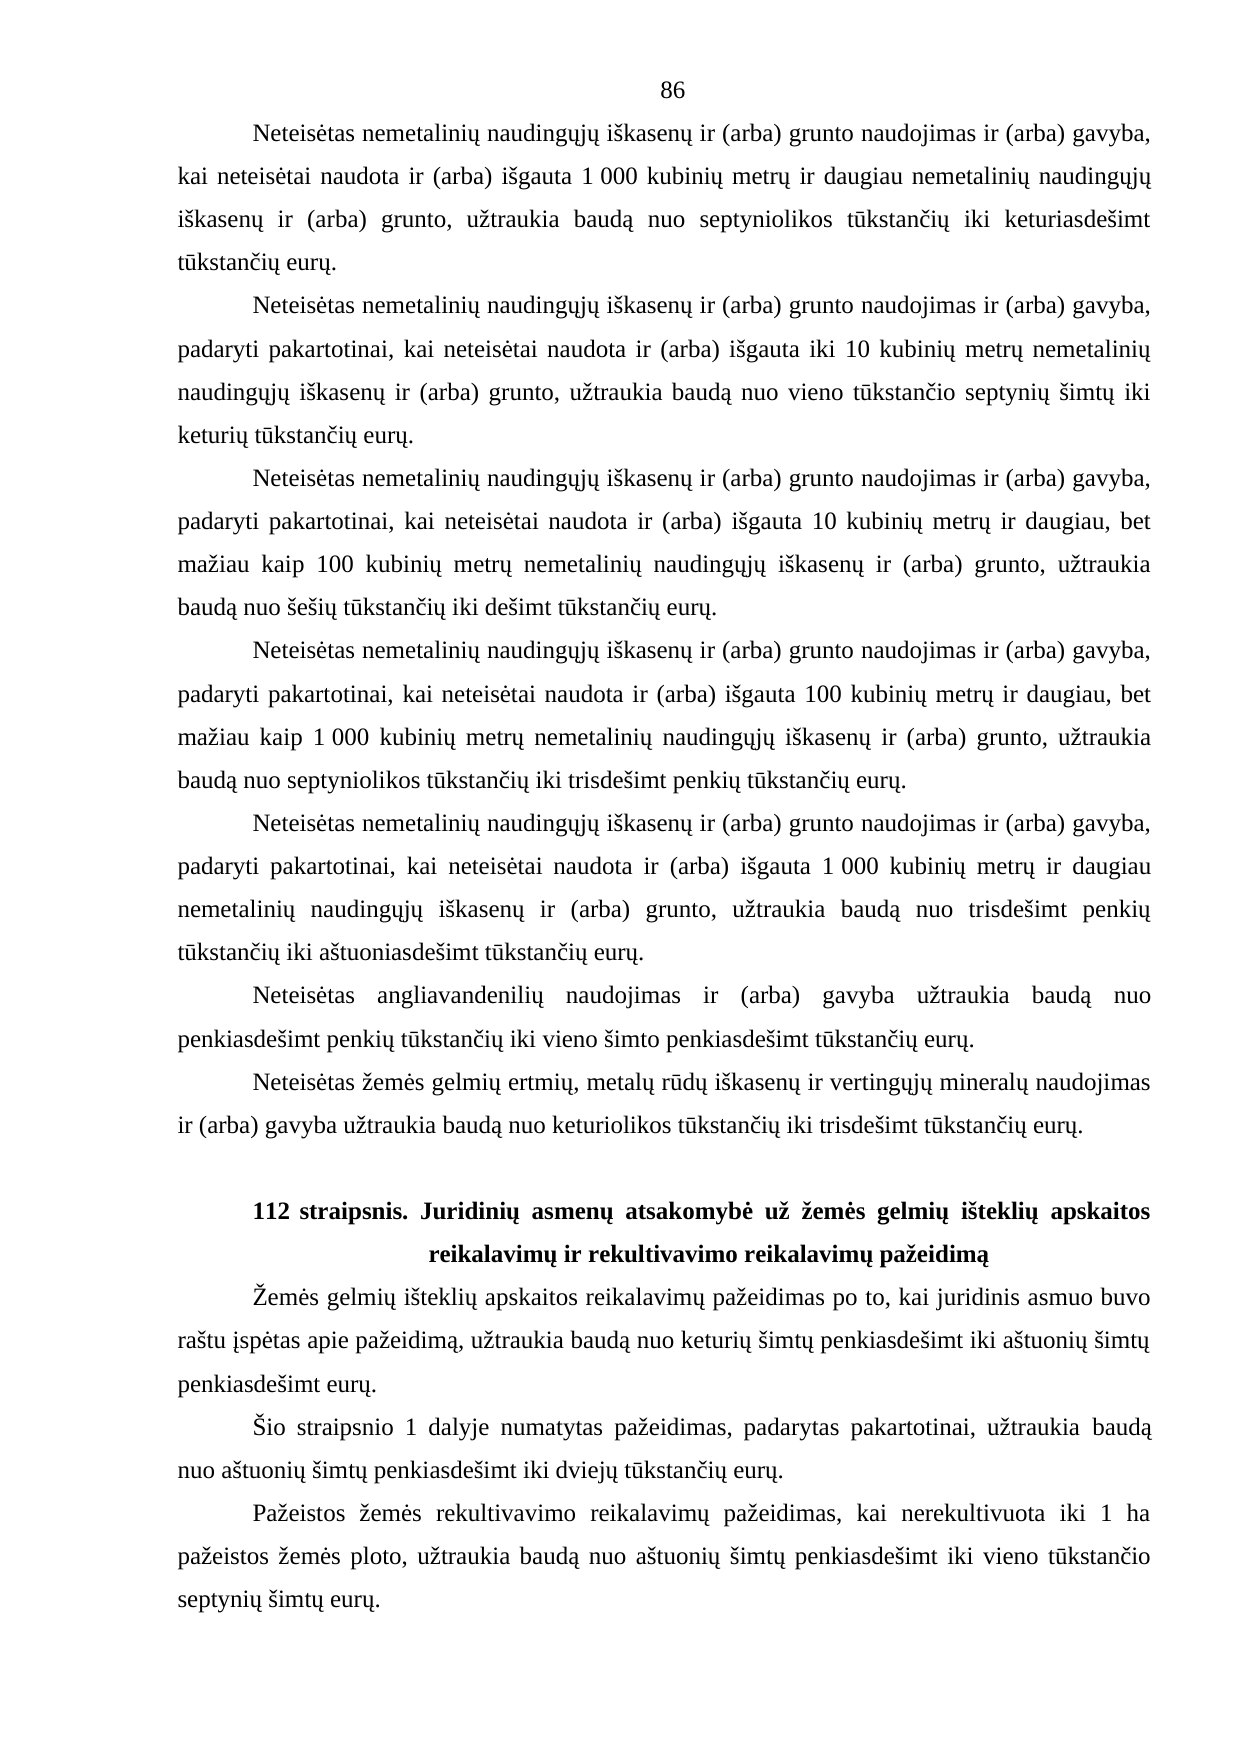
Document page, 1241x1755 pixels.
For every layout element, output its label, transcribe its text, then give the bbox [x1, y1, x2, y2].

text Neteisėtas žemės gelmių ertmių, metalų rūdų iškasenų ir vertingųjų mineralų naudojimas ir (arba) gavyba užtraukia baudą nuo keturiolikos tūkstančių iki trisdešimt tūkstančių eurų. [177, 1067, 1152, 1139]
text Neteisėtas nemetalinių naudingųjų iškasenų ir (arba) grunto naudojimas ir (arba) gavyba, padaryti pakartotinai, kai neteisėtai naudota ir (arba) išgauta 1 000 kubinių metrų ir daugiau nemetalinių naudingųjų iškasenų ir (arba) grunto, užtraukia baudą nuo trisdešimt penkių tūkstančių iki aštuoniasdešimt tūkstančių eurų. [177, 808, 1152, 966]
text Neteisėtas nemetalinių naudingųjų iškasenų ir (arba) grunto naudojimas ir (arba) gavyba, kai neteisėtai naudota ir (arba) išgauta 1 000 kubinių metrų ir daugiau nemetalinių naudingųjų iškasenų ir (arba) grunto, užtraukia baudą nuo septyniolikos tūkstančių iki keturiasdešimt tūkstančių eurų. [177, 118, 1152, 276]
text Neteisėtas nemetalinių naudingųjų iškasenų ir (arba) grunto naudojimas ir (arba) gavyba, padaryti pakartotinai, kai neteisėtai naudota ir (arba) išgauta iki 10 kubinių metrų nemetalinių naudingųjų iškasenų ir (arba) grunto, užtraukia baudą nuo vieno tūkstančio septynių šimtų iki keturių tūkstančių eurų. [177, 291, 1152, 449]
text Pažeistos žemės rekultivavimo reikalavimų pažeidimas, kai nerekultivuota iki 1 ha pažeistos žemės ploto, užtraukia baudą nuo aštuonių šimtų penkiasdešimt iki vieno tūkstančio septynių šimtų eurų. [177, 1498, 1152, 1613]
text 112 straipsnis. Juridinių asmenų atsakomybė už žemės gelmių išteklių apskaitos reikalavimų ir rekultivavimo reikalavimų pažeidimą [252, 1196, 1152, 1268]
text Šio straipsnio 1 dalyje numatytas pažeidimas, padarytas pakartotinai, užtraukia baudą nuo aštuonių šimtų penkiasdešimt iki dviejų tūkstančių eurų. [177, 1412, 1152, 1484]
text Neteisėtas angliavandenilių naudojimas ir (arba) gavyba užtraukia baudą nuo penkiasdešimt penkių tūkstančių iki vieno šimto penkiasdešimt tūkstančių eurų. [177, 981, 1152, 1052]
text Neteisėtas nemetalinių naudingųjų iškasenų ir (arba) grunto naudojimas ir (arba) gavyba, padaryti pakartotinai, kai neteisėtai naudota ir (arba) išgauta 10 kubinių metrų ir daugiau, bet mažiau kaip 100 kubinių metrų nemetalinių naudingųjų iškasenų ir (arba) grunto, užtraukia baudą nuo šešių tūkstančių iki dešimt tūkstančių eurų. [177, 463, 1152, 621]
text Žemės gelmių išteklių apskaitos reikalavimų pažeidimas po to, kai juridinis asmuo buvo raštu įspėtas apie pažeidimą, užtraukia baudą nuo keturių šimtų penkiasdešimt iki aštuonių šimtų penkiasdešimt eurų. [177, 1282, 1152, 1397]
text Neteisėtas nemetalinių naudingųjų iškasenų ir (arba) grunto naudojimas ir (arba) gavyba, padaryti pakartotinai, kai neteisėtai naudota ir (arba) išgauta 100 kubinių metrų ir daugiau, bet mažiau kaip 1 000 kubinių metrų nemetalinių naudingųjų iškasenų ir (arba) grunto, užtraukia baudą nuo septyniolikos tūkstančių iki trisdešimt penkių tūkstančių eurų. [177, 636, 1152, 794]
